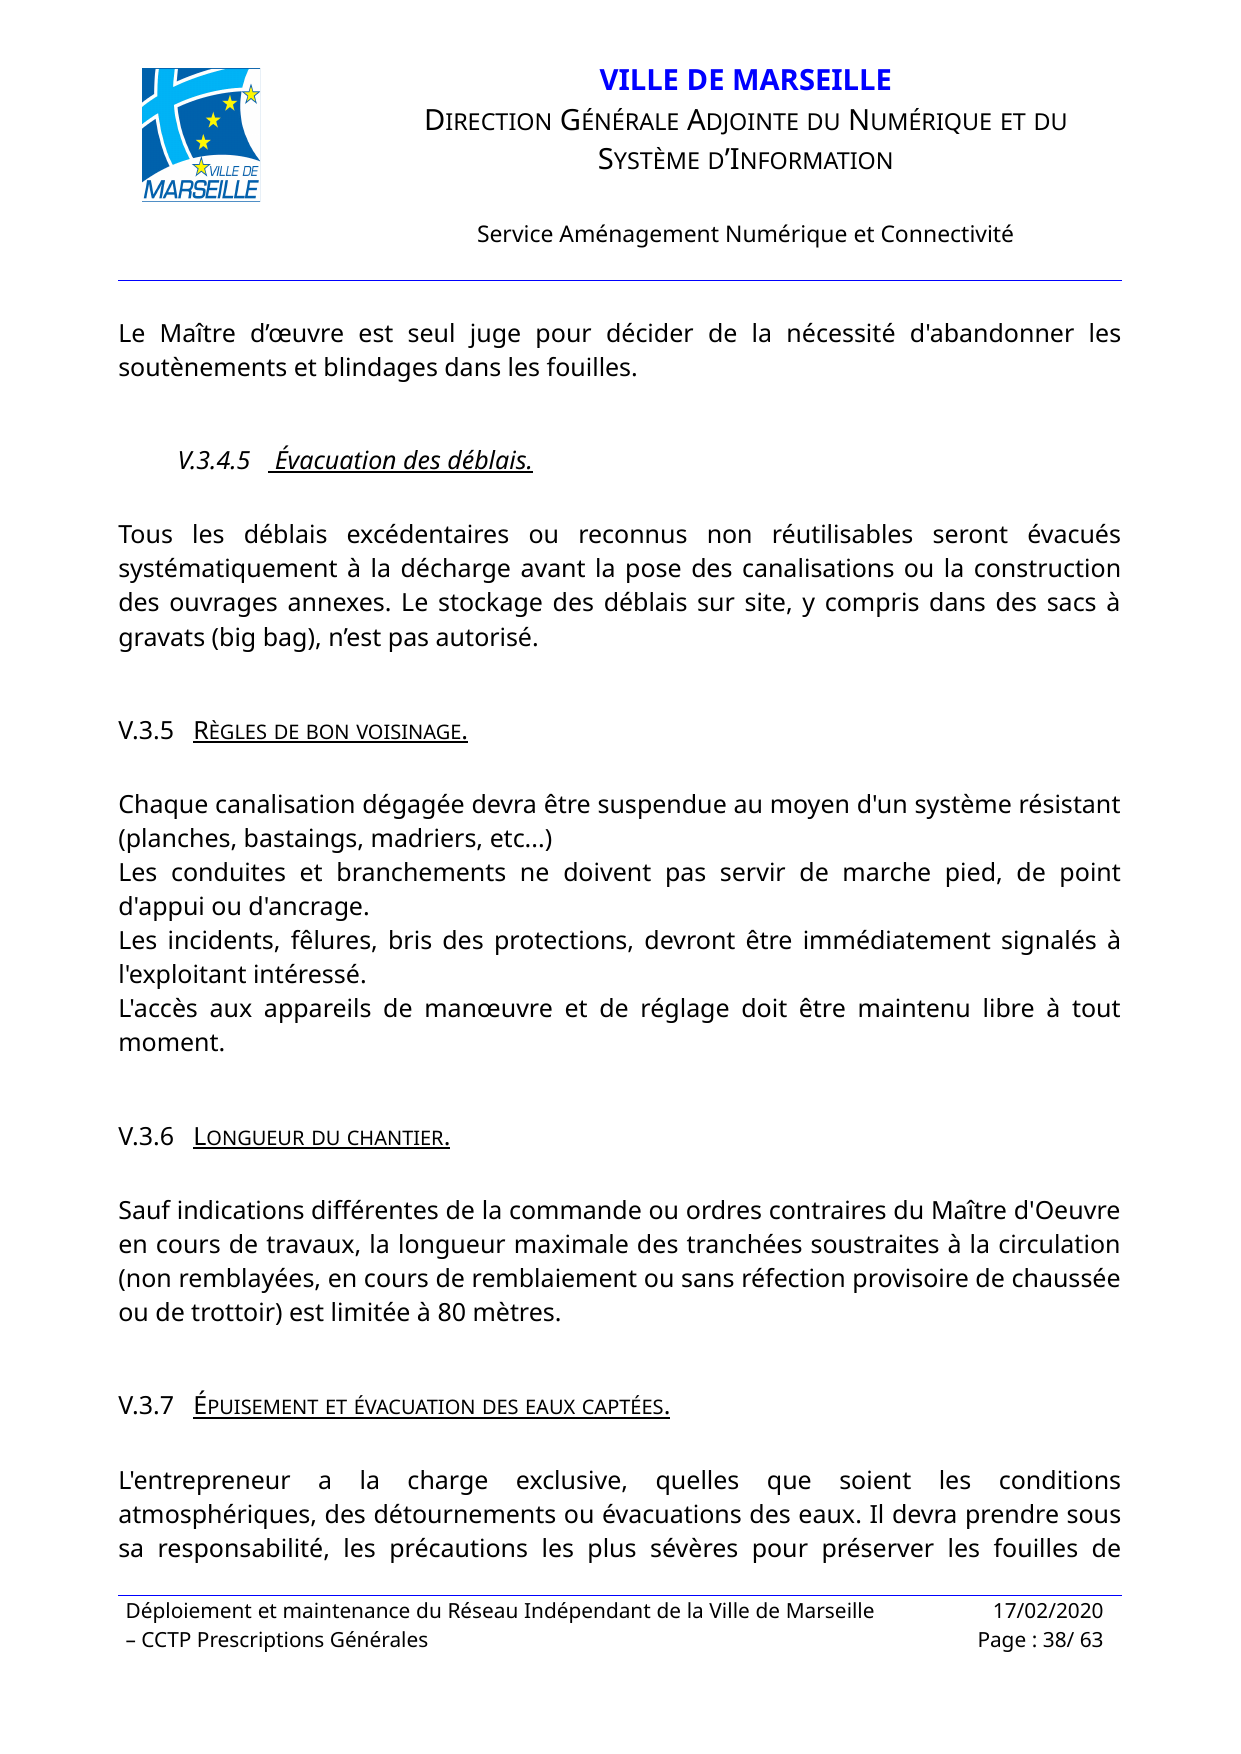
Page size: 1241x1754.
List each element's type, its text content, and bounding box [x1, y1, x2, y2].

text Tous les déblais excédentaires ou reconnus non réutilisables seront évacués systématiquement à la décharge avant la pose des canalisations ou la construction des ouvrages annexes. Le stockage des déblais sur site, y compris dans des sacs à gravats (big bag), n’est pas autorisé. [118, 517, 1122, 653]
subtitle Longueur du chantier. [118, 1118, 1122, 1152]
subtitle Évacuation des déblais. [177, 443, 1122, 477]
text Chaque canalisation dégagée devra être suspendue au moyen d'un système résistant (planches, bastaings, madriers, etc...) [118, 787, 1122, 855]
text Les incidents, fêlures, bris des protections, devront être immédiatement signalés à l'exploitant intéressé. [118, 923, 1122, 991]
picture [174, 68, 224, 85]
text L'accès aux appareils de manœuvre et de réglage doit être maintenu libre à tout moment. [118, 991, 1122, 1059]
picture [142, 68, 158, 105]
text L'entrepreneur a la charge exclusive, quelles que soient les conditions atmosphériques, des détournements ou évacuations des eaux. Il devra prendre sous sa responsabilité, les précautions les plus sévères pour préserver les fouilles de [118, 1462, 1122, 1564]
subtitle Épuisement et évacuation des eaux captées. [118, 1388, 1122, 1422]
subtitle Règles de bon voisinage. [118, 712, 1122, 746]
picture [142, 68, 261, 202]
text Sauf indications différentes de la commande ou ordres contraires du Maître d'Oeuvre en cours de travaux, la longueur maximale des tranchées soustraites à la circulation (non remblayées, en cours de remblaiement ou sans réfection provisoire de chaussée ou de trottoir) est limitée à 80 mètres. [118, 1193, 1122, 1329]
text Les conduites et branchements ne doivent pas servir de marche pied, de point d'appui ou d'ancrage. [118, 855, 1122, 923]
text Le Maître d’œuvre est seul juge pour décider de la nécessité d'abandonner les soutènements et blindages dans les fouilles. [118, 315, 1122, 383]
